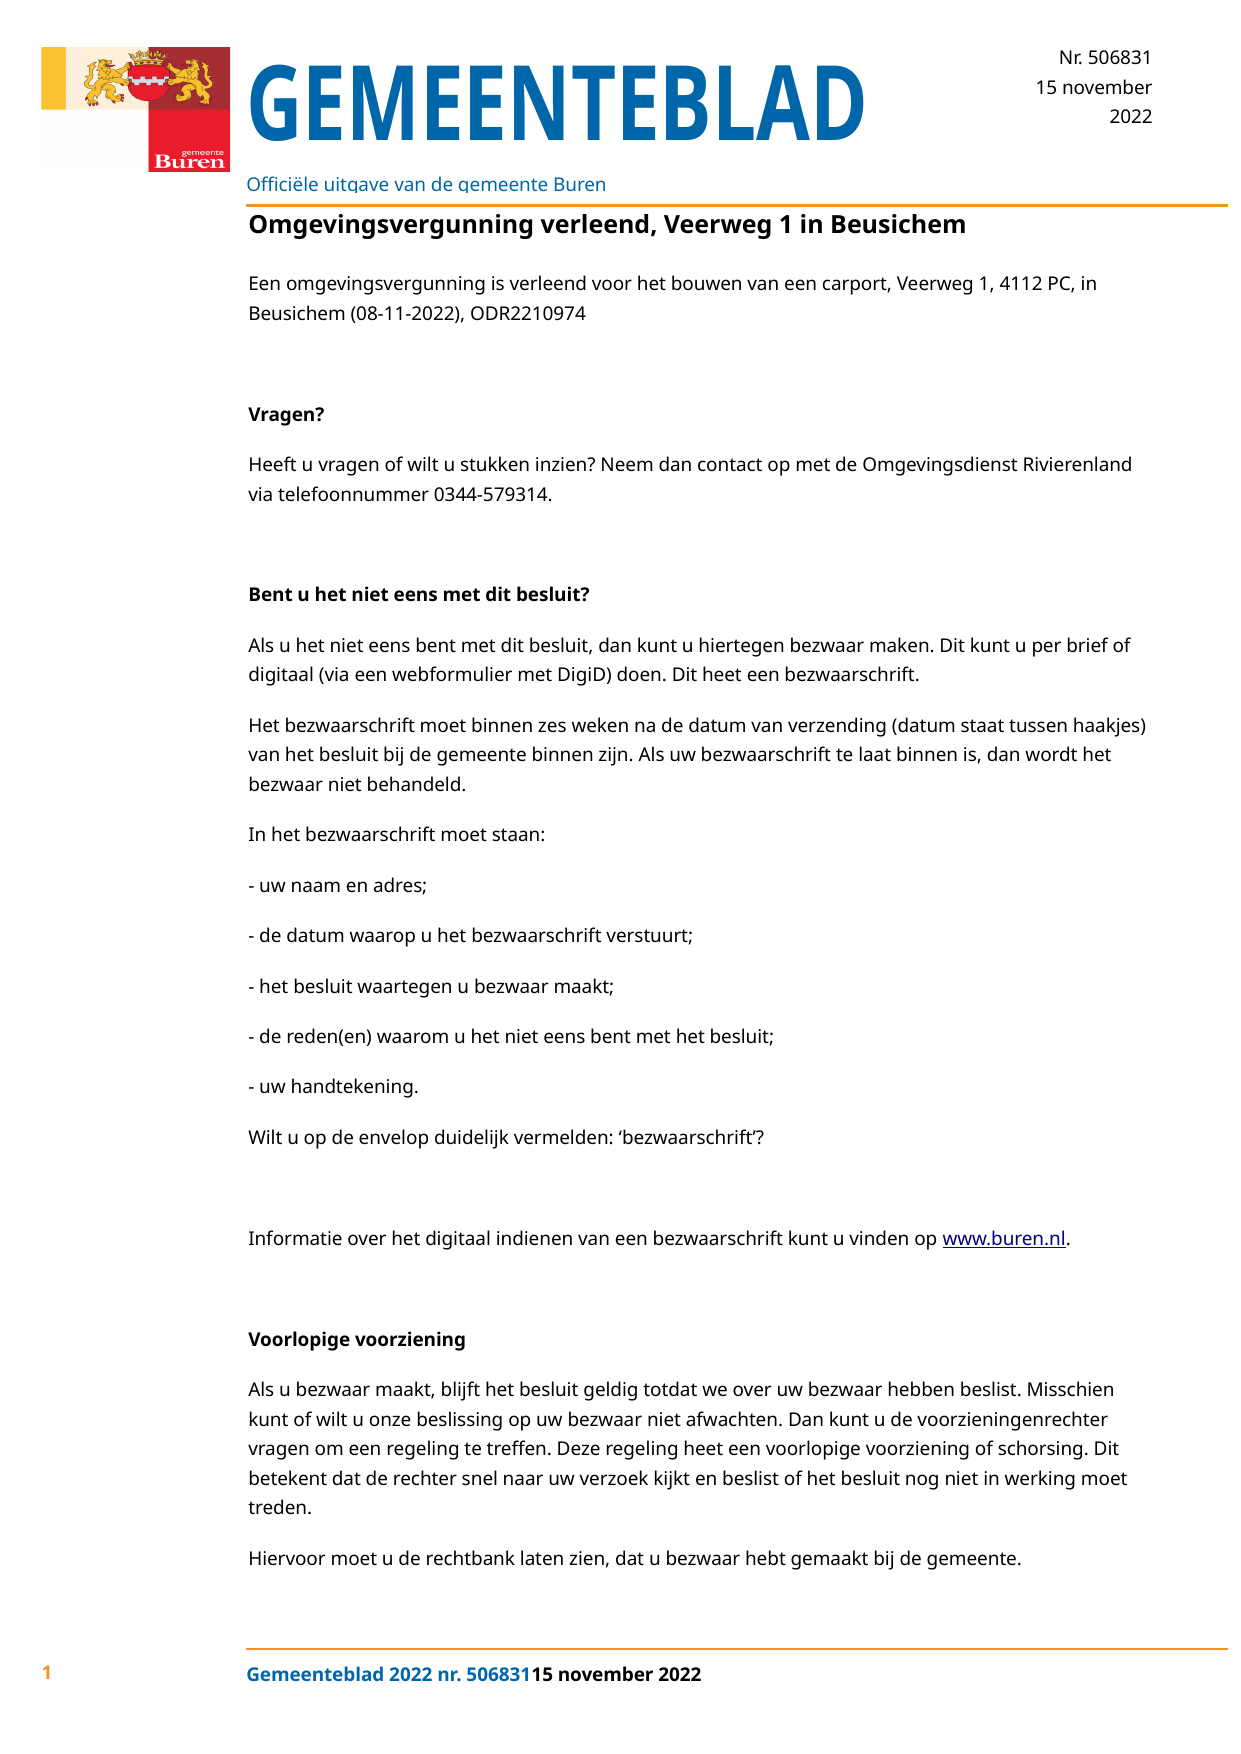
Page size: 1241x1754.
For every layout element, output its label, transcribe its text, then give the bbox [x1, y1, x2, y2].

text - het besluit waartegen u bezwaar maakt; [248, 973, 1152, 998]
text - de reden(en) waarom u het niet eens bent met het besluit; [248, 1023, 1152, 1049]
text Wilt u op de envelop duidelijk vermelden: ‘bezwaarschrift’? [248, 1124, 1152, 1150]
text - uw naam en adres; [248, 872, 1152, 898]
text Hiervoor moet u de rechtbank laten zien, dat u bezwaar hebt gemaakt bij de gemeente. [248, 1545, 1152, 1571]
text Voorlopige voorziening [248, 1326, 1152, 1351]
text Als u bezwaar maakt, blijft het besluit geldig totdat we over uw bezwaar hebben beslist. Misschien kunt of wilt u onze beslissing op uw bezwaar niet afwachten. Dan kunt u de voorzieningenrechter vragen om een regeling te treffen. Deze regeling heet een voorlopige voorziening of schorsing. Dit betekent dat de rechter snel naar uw verzoek kijkt en beslist of het besluit nog niet in werking moet treden. [248, 1376, 1152, 1520]
text Als u het niet eens bent met dit besluit, dan kunt u hiertegen bezwaar maken. Dit kunt u per brief of digitaal (via een webformulier met DigiD) doen. Dit heet een bezwaarschrift. [248, 632, 1152, 687]
text Bent u het niet eens met dit besluit? [248, 582, 1152, 607]
text Een omgevingsvergunning is verleend voor het bouwen van een carport, Veerweg 1, 4112 PC, in Beusichem (08-11-2022), ODR2210974 [248, 270, 1152, 326]
text Vragen? [248, 401, 1152, 426]
text Informatie over het digitaal indienen van een bezwaarschrift kunt u vinden op www.buren.nl. [248, 1225, 1152, 1251]
text In het bezwaarschrift moet staan: [248, 822, 1152, 847]
text Het bezwaarschrift moet binnen zes weken na de datum van verzending (datum staat tussen haakjes) van het besluit bij de gemeente binnen zijn. Als uw bezwaarschrift te laat binnen is, dan wordt het bezwaar niet behandeld. [248, 712, 1152, 797]
picture [41, 47, 231, 172]
text - de datum waarop u het bezwaarschrift verstuurt; [248, 922, 1152, 948]
text Heeft u vragen of wilt u stukken inzien? Neem dan contact op met de Omgevingsdienst Rivierenland via telefoonnummer 0344-579314. [248, 451, 1152, 506]
text Omgevingsvergunning verleend, Veerweg 1 in Beusichem [248, 207, 1152, 241]
text - uw handtekening. [248, 1074, 1152, 1099]
